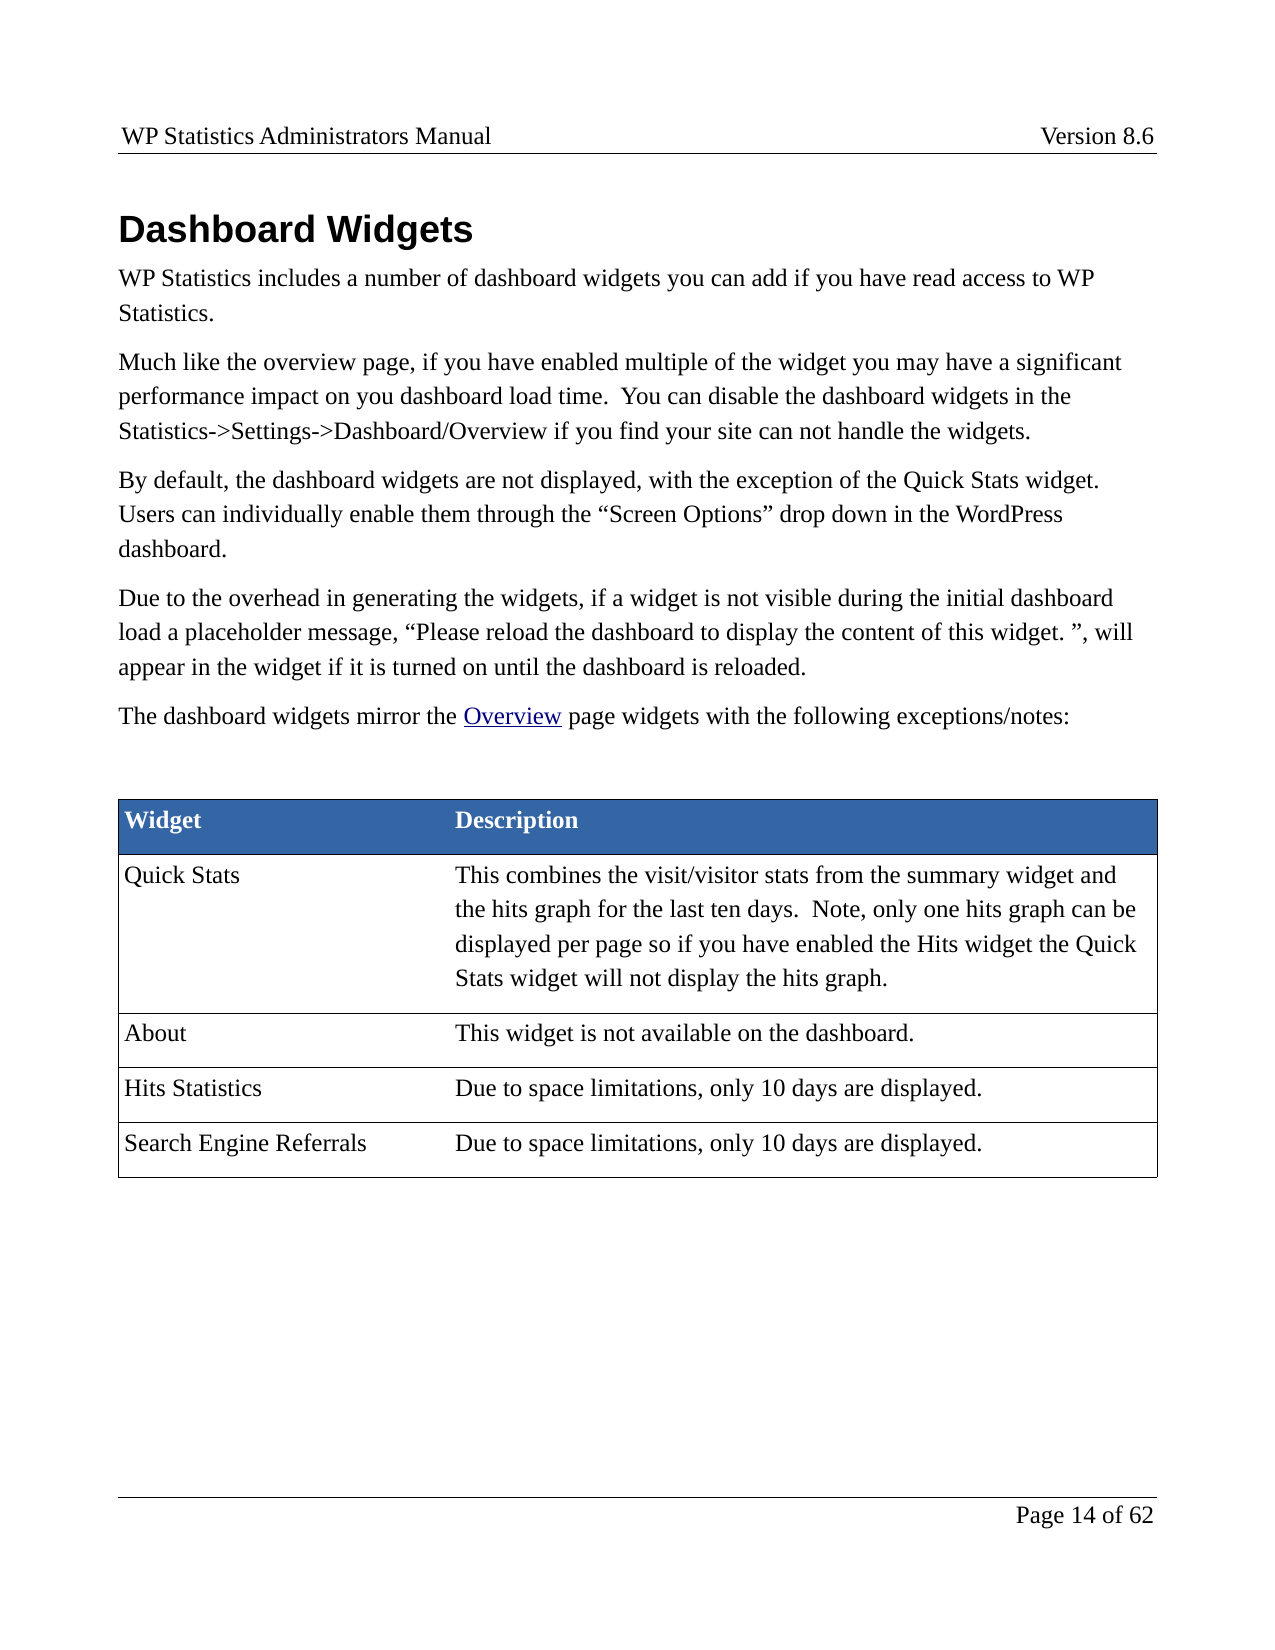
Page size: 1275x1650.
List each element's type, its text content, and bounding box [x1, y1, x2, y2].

table_header Widget [119, 800, 449, 854]
table_cell Search Engine Referrals [119, 1123, 449, 1177]
table_cell Due to space limitations, only 10 days are displayed. [449, 1123, 1157, 1177]
table_cell This combines the visit/visitor stats from the summary widget and the hits graph for the last ten days. Note, only one hits graph can be displayed per page so if you have enabled the Hits widget the Quick Stats widget will not display the hits graph. [449, 855, 1157, 1012]
text By default, the dashboard widgets are not displayed, with the exception of the Quick Stats widget. Users can individually enable them through the “Screen Options” drop down in the WordPress dashboard. [118, 465, 1157, 563]
table_header Description [449, 800, 1157, 854]
text WP Statistics includes a number of dashboard widgets you can add if you have read access to WP Statistics. [118, 263, 1157, 327]
table_cell About [119, 1014, 449, 1067]
table_cell Due to space limitations, only 10 days are displayed. [449, 1068, 1157, 1122]
text Due to the overhead in generating the widgets, if a widget is not visible during the initial dashboard load a placeholder message, “Please reload the dashboard to display the content of this widget. ”, will appear in the widget if it is turned on until the dashboard is reloaded. [118, 583, 1157, 681]
text The dashboard widgets mirror the Overview page widgets with the following exceptions/notes: [118, 701, 1157, 730]
table_cell Hits Statistics [119, 1068, 449, 1122]
table_cell Quick Stats [119, 855, 449, 1012]
text Much like the overview page, if you have enabled multiple of the widget you may have a significant performance impact on you dashboard load time. You can disable the dashboard widgets in the Statistics->Settings->Dashboard/Overview if you find your site can not handle the widgets. [118, 347, 1157, 445]
subtitle Dashboard Widgets [118, 207, 1157, 251]
table_cell This widget is not available on the dashboard. [449, 1014, 1157, 1067]
